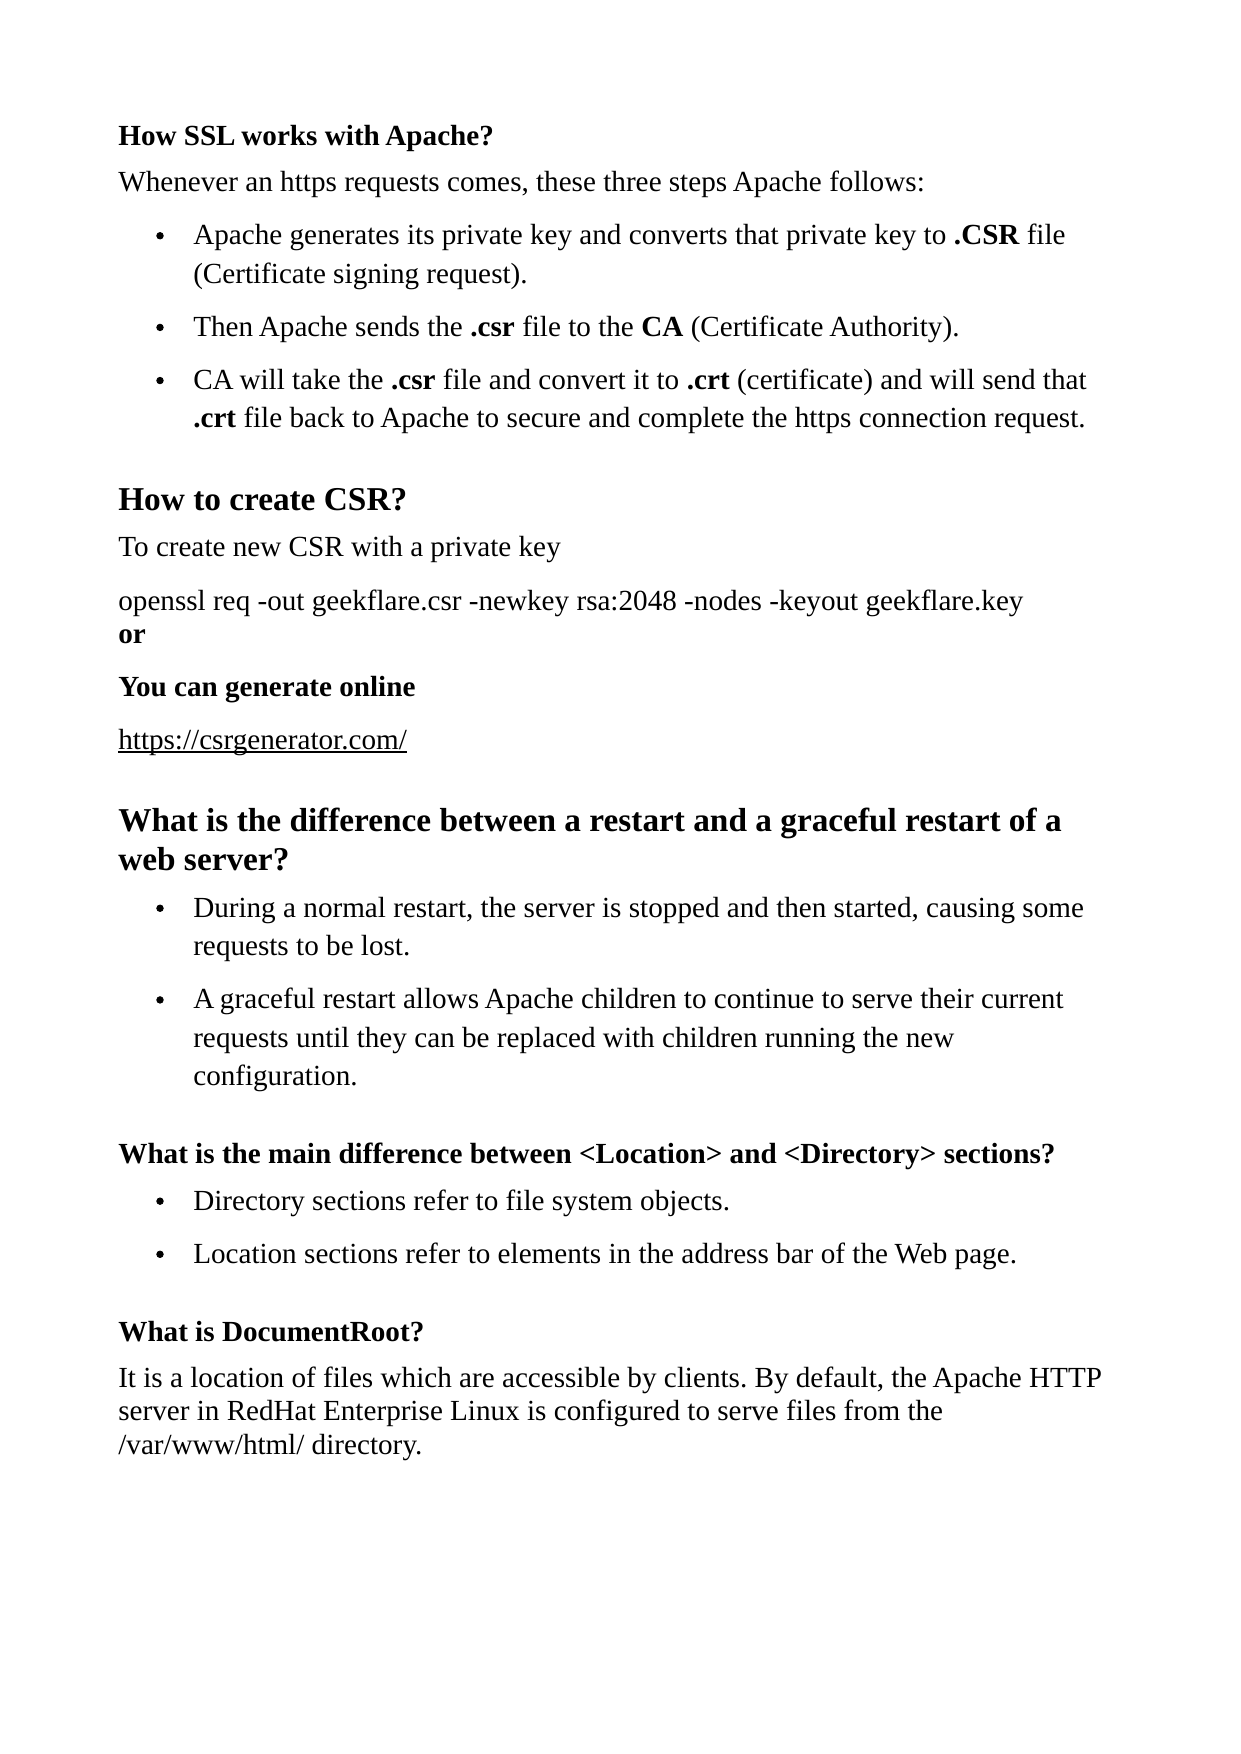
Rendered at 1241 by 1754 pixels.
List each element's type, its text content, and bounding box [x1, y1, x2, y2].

text or [118, 616, 1122, 650]
list A graceful restart allows Apache children to continue to serve their current requests until they can be replaced with children running the new configuration. [156, 981, 1122, 1092]
list Directory sections refer to file system objects. [156, 1183, 1122, 1216]
text To create new CSR with a private key [118, 529, 1122, 563]
text openssl req -out geekflare.csr -newkey rsa:2048 -nodes -keyout geekflare.key [118, 583, 1122, 616]
text https://csrgenerator.com/ [118, 722, 1122, 756]
text Whenever an https requests comes, these three steps Apache follows: [118, 164, 1122, 198]
subtitle What is the main difference between <Location> and <Directory> sections? [118, 1137, 1122, 1170]
list Location sections refer to elements in the address bar of the Web page. [156, 1236, 1122, 1269]
subtitle What is the difference between a restart and a graceful restart of a web server? [118, 801, 1122, 877]
text You can generate online [118, 669, 1122, 703]
list CA will take the .csr file and convert it to .crt (certificate) and will send that .crt file back to Apache to secure and complete the https connection request. [156, 362, 1122, 434]
subtitle How to create CSR? [118, 479, 1122, 517]
list During a normal restart, the server is stopped and then started, causing some requests to be lost. [156, 890, 1122, 962]
list Apache generates its private key and converts that private key to .CSR file (Certificate signing request). [156, 217, 1122, 289]
subtitle How SSL works with Apache? [118, 118, 1122, 152]
text It is a location of files which are accessible by clients. By default, the Apache HTTP server in RedHat Enterprise Linux is configured to serve files from the /var/www/html/ directory. [118, 1360, 1122, 1461]
subtitle What is DocumentRoot? [118, 1314, 1122, 1347]
list Then Apache sends the .csr file to the CA (Certificate Authority). [156, 309, 1122, 342]
